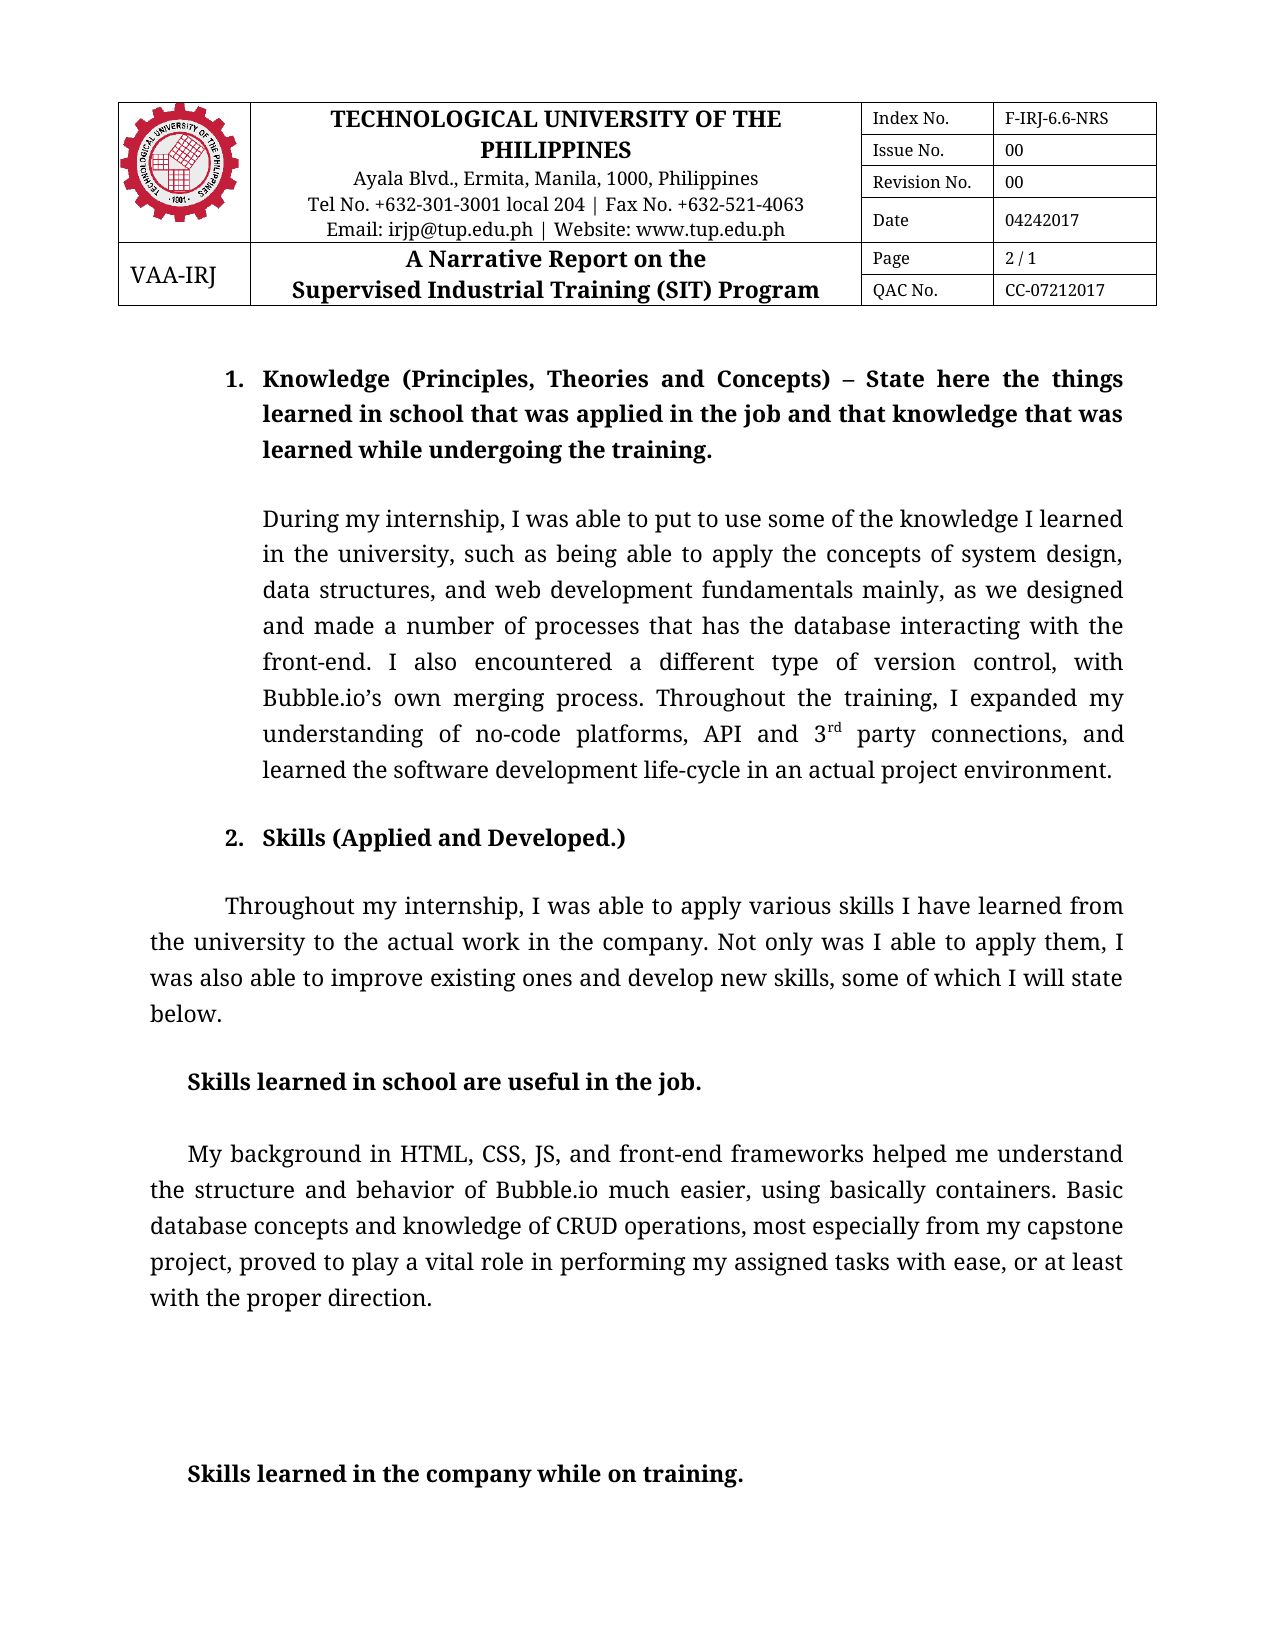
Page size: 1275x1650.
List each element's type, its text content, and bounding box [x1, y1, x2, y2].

list During my internship, I was able to put to use some of the knowledge I learned in the university, such as being able to apply the concepts of system design, data structures, and web development fundamentals mainly, as we designed and made a number of processes that has the database interacting with the front-end. I also encountered a different type of version control, with Bubble.io’s own merging process. Throughout the training, I expanded my understanding of no-code platforms, API and 3rd party connections, and learned the software development life-cycle in an actual project environment. [225, 502, 1125, 785]
picture [120, 103, 239, 222]
list Skills learned in school are useful in the job. [150, 1066, 1125, 1097]
text Throughout my internship, I was able to apply various skills I have learned from the university to the actual work in the company. Not only was I able to apply them, I was also able to improve existing ones and develop new skills, some of which I will state below. [150, 890, 1125, 1029]
list Skills (Applied and Developed.) [225, 822, 1125, 853]
list My background in HTML, CSS, JS, and front-end frameworks helped me understand the structure and behavior of Bubble.io much easier, using basically containers. Basic database concepts and knowledge of CRUD operations, most especially from my capstone project, proved to play a vital role in performing my assigned tasks with ease, or at least with the proper direction. [150, 1138, 1125, 1313]
list Skills learned in the company while on training. [150, 1458, 1125, 1489]
list Knowledge (Principles, Theories and Concepts) – State here the things learned in school that was applied in the job and that knowledge that was learned while undergoing the training. [225, 362, 1125, 466]
